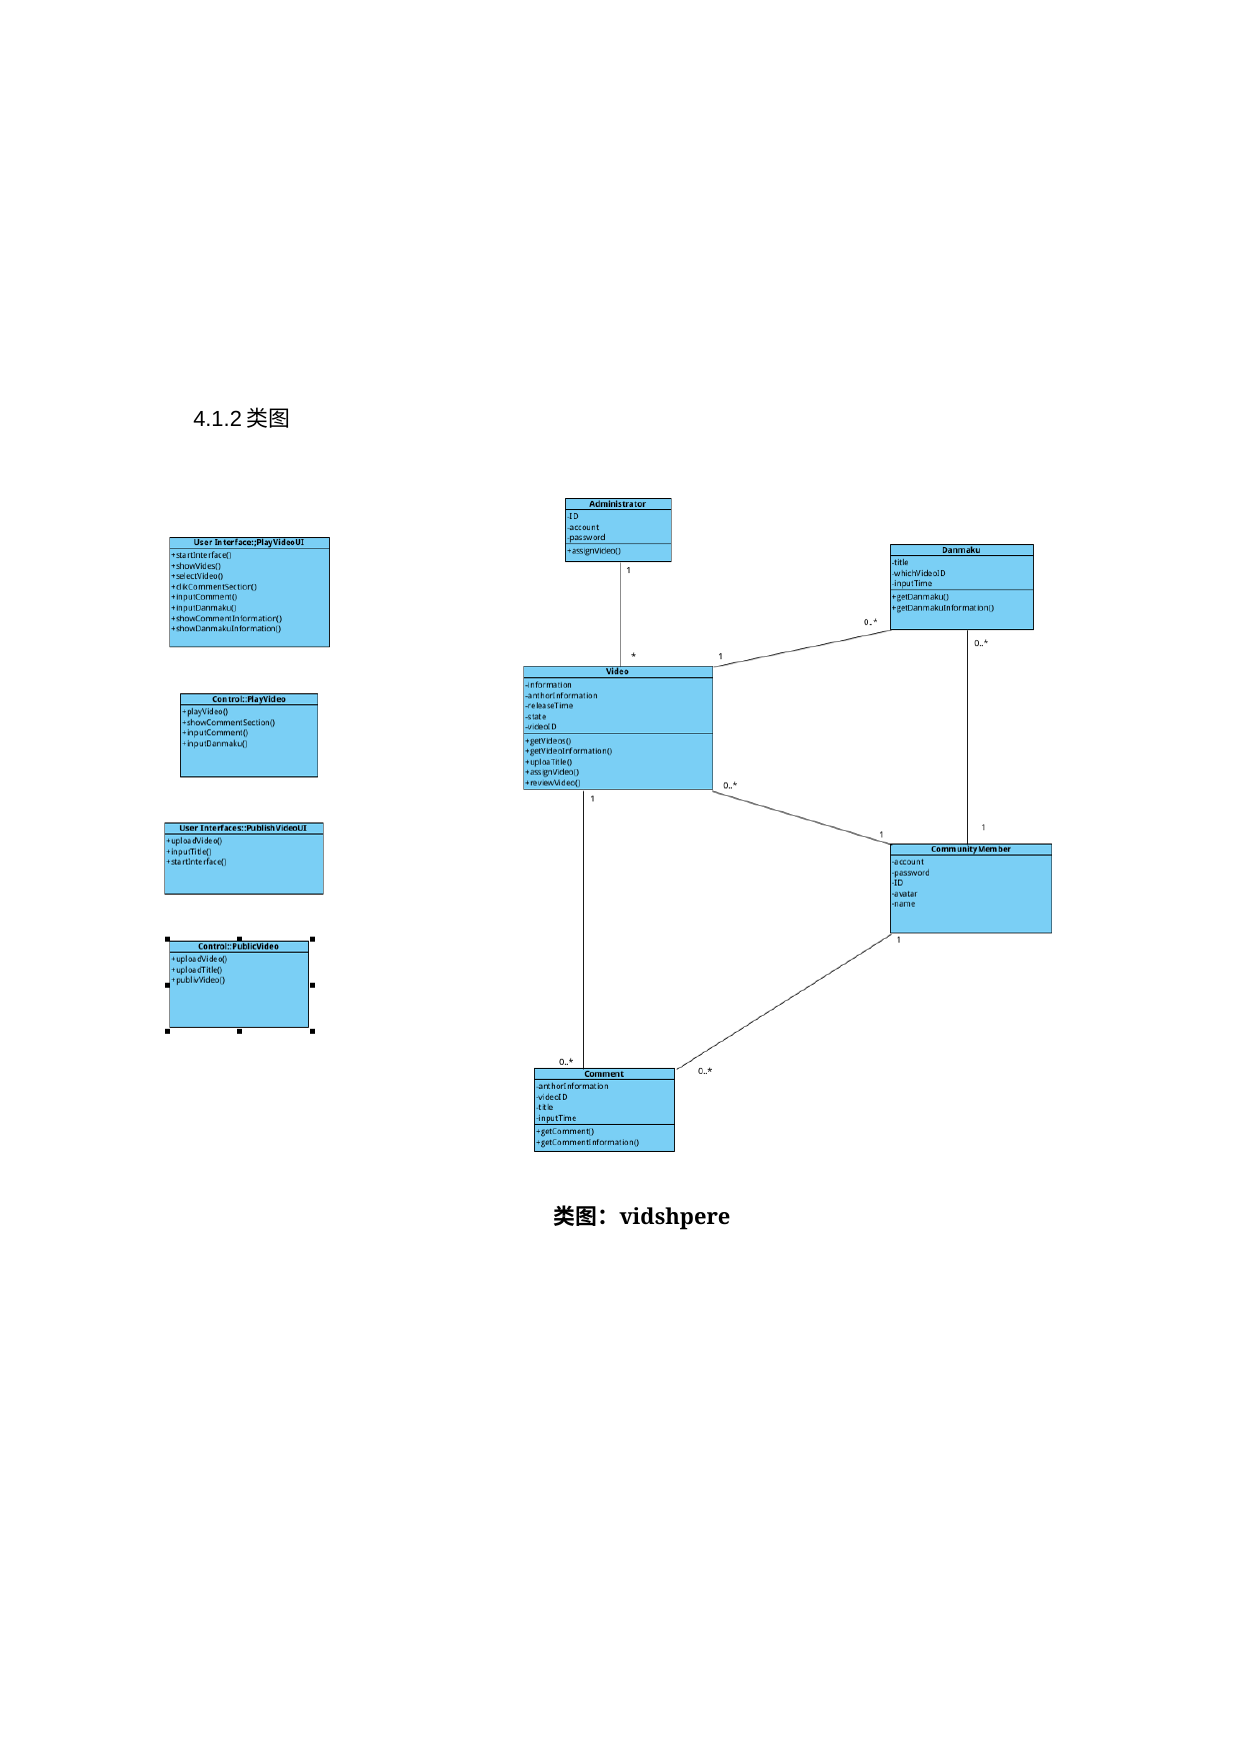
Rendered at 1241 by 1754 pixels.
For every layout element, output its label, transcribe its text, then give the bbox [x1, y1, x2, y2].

subtitle 4.1.2类图 [118, 401, 1122, 432]
picture [118, 487, 1123, 1175]
text 类图：vidshpere [118, 1175, 1122, 1231]
